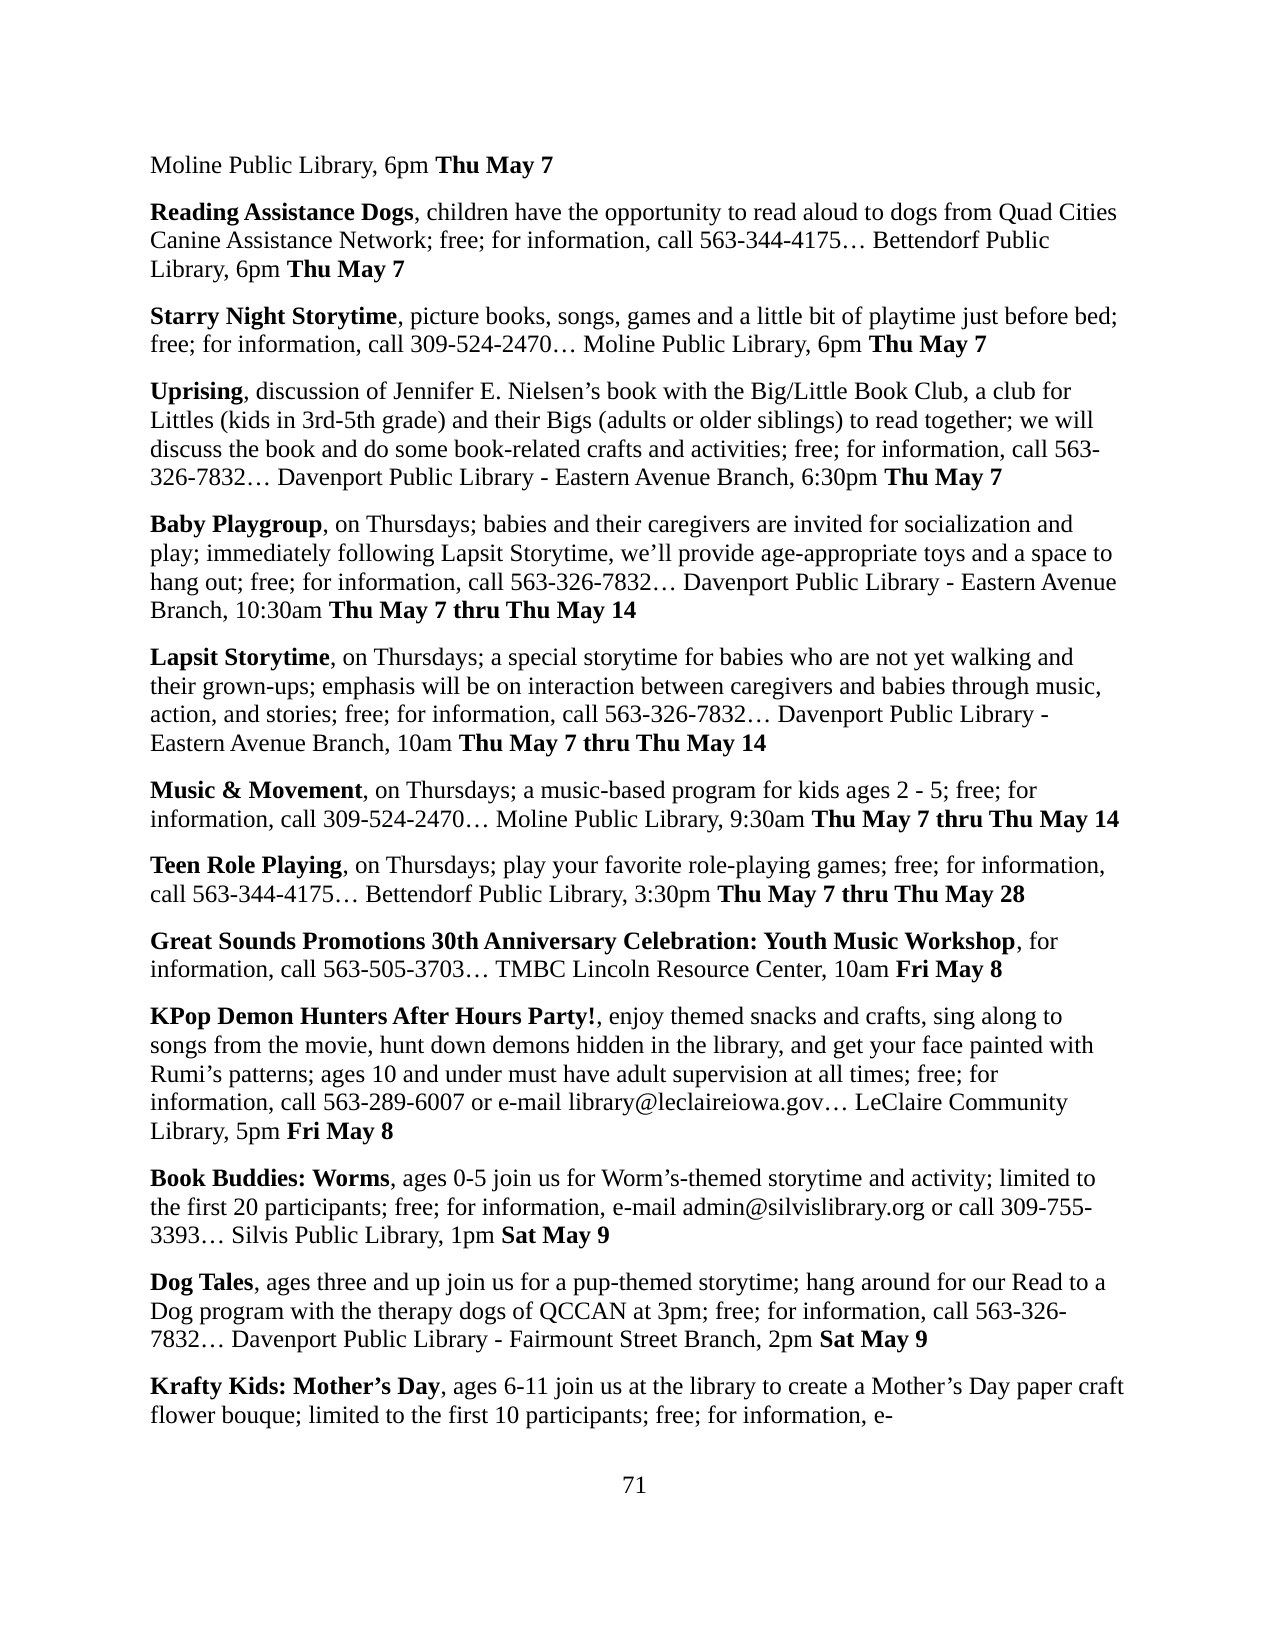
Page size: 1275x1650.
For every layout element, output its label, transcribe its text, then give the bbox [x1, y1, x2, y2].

text Krafty Kids: Mother’s Day, ages 6-11 join us at the library to create a Mother’s Day paper craft flower bouque; limited to the first 10 participants; free; for information, e- [150, 1371, 1125, 1429]
text KPop Demon Hunters After Hours Party!, enjoy themed snacks and crafts, sing along to songs from the movie, hunt down demons hidden in the library, and get your face painted with Rumi’s patterns; ages 10 and under must have adult supervision at all times; free; for information, call 563-289-6007 or e-mail library@leclaireiowa.gov… LeClaire Community Library, 5pm Fri May 8 [150, 1001, 1125, 1145]
text Great Sounds Promotions 30th Anniversary Celebration: Youth Music Workshop, for information, call 563-505-3703… TMBC Lincoln Resource Center, 10am Fri May 8 [150, 926, 1125, 983]
text Reading Assistance Dogs, children have the opportunity to read aloud to dogs from Quad Cities Canine Assistance Network; free; for information, call 563-344-4175… Bettendorf Public Library, 6pm Thu May 7 [150, 197, 1125, 283]
text Teen Role Playing, on Thursdays; play your favorite role-playing games; free; for information, call 563-344-4175… Bettendorf Public Library, 3:30pm Thu May 7 thru Thu May 28 [150, 850, 1125, 908]
text Moline Public Library, 6pm Thu May 7 [150, 150, 1125, 179]
text Book Buddies: Worms, ages 0-5 join us for Worm’s-themed storytime and activity; limited to the first 20 participants; free; for information, e-mail admin@silvislibrary.org or call 309-755-3393… Silvis Public Library, 1pm Sat May 9 [150, 1163, 1125, 1249]
text Starry Night Storytime, picture books, songs, games and a little bit of playtime just before bed; free; for information, call 309-524-2470… Moline Public Library, 6pm Thu May 7 [150, 301, 1125, 358]
text Music & Movement, on Thursdays; a music-based program for kids ages 2 - 5; free; for information, call 309-524-2470… Moline Public Library, 9:30am Thu May 7 thru Thu May 14 [150, 775, 1125, 832]
text Uprising, discussion of Jennifer E. Nielsen’s book with the Big/Little Book Club, a club for Littles (kids in 3rd-5th grade) and their Bigs (adults or older siblings) to read together; we will discuss the book and do some book-related crafts and activities; free; for information, call 563-326-7832… Davenport Public Library - Eastern Avenue Branch, 6:30pm Thu May 7 [150, 376, 1125, 491]
text Lapsit Storytime, on Thursdays; a special storytime for babies who are not yet walking and their grown-ups; emphasis will be on interaction between caregivers and babies through music, action, and stories; free; for information, call 563-326-7832… Davenport Public Library - Eastern Avenue Branch, 10am Thu May 7 thru Thu May 14 [150, 642, 1125, 757]
text Baby Playgroup, on Thursdays; babies and their caregivers are invited for socialization and play; immediately following Lapsit Storytime, we’ll provide age-appropriate toys and a space to hang out; free; for information, call 563-326-7832… Davenport Public Library - Eastern Avenue Branch, 10:30am Thu May 7 thru Thu May 14 [150, 509, 1125, 624]
text Dog Tales, ages three and up join us for a pup-themed storytime; hang around for our Read to a Dog program with the therapy dogs of QCCAN at 3pm; free; for information, call 563-326-7832… Davenport Public Library - Fairmount Street Branch, 2pm Sat May 9 [150, 1267, 1125, 1353]
